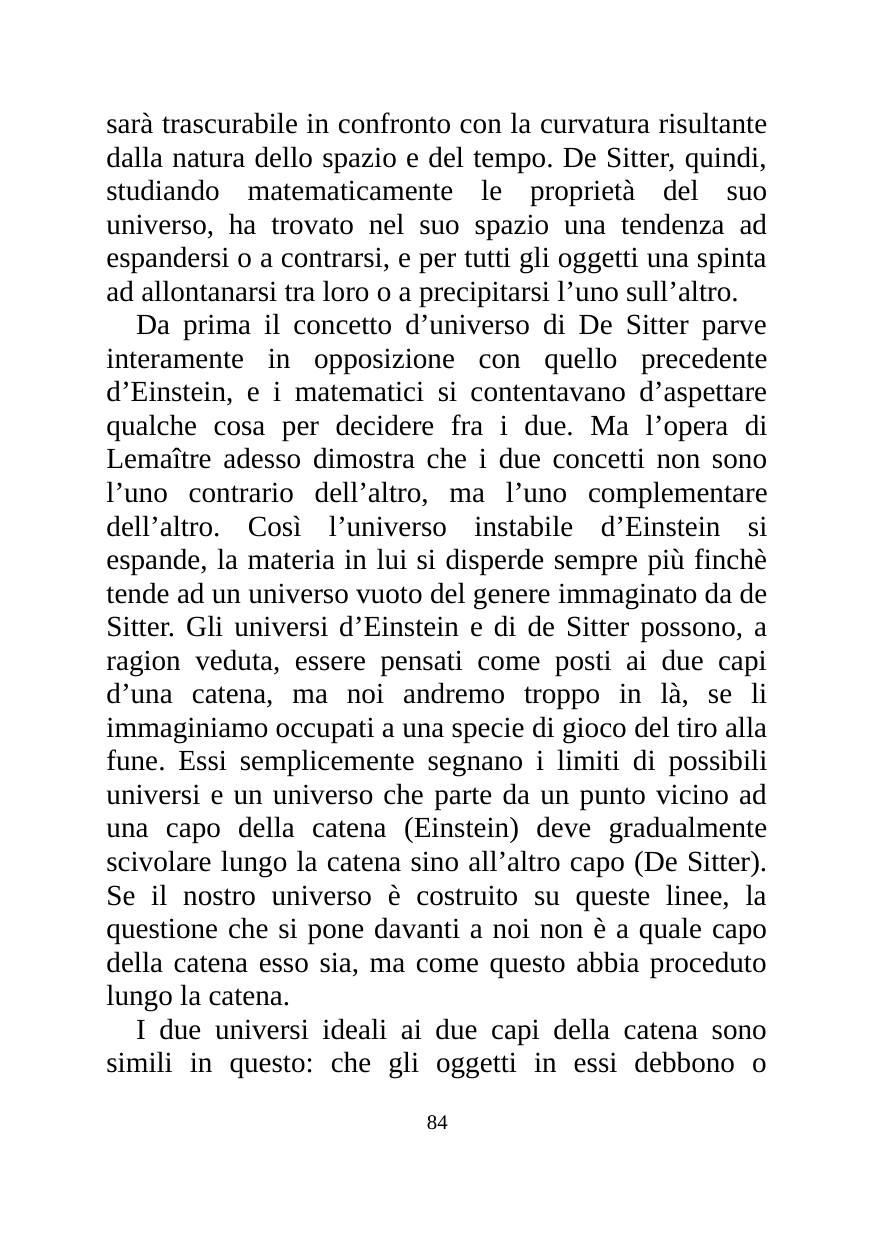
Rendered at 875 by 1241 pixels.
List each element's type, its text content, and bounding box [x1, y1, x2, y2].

text Da prima il concetto d’universo di De Sitter parve interamente in opposizione con quello precedente d’Einstein, e i matematici si contentavano d’aspettare qualche cosa per decidere fra i due. Ma l’opera di Lemaître adesso dimostra che i due concetti non sono l’uno contrario dell’altro, ma l’uno complementare dell’altro. Così l’universo instabile d’Einstein si espande, la materia in lui si disperde sempre più finchè tende ad un universo vuoto del genere immaginato da de Sitter. Gli universi d’Einstein e di de Sitter possono, a ragion veduta, essere pensati come posti ai due capi d’una catena, ma noi andremo troppo in là, se li immaginiamo occupati a una specie di gioco del tiro alla fune. Essi semplicemente segnano i limiti di possibili universi e un universo che parte da un punto vicino ad una capo della catena (Einstein) deve gradualmente scivolare lungo la catena sino all’altro capo (De Sitter). Se il nostro universo è costruito su queste linee, la questione che si pone davanti a noi non è a quale capo della catena esso sia, ma come questo abbia proceduto lungo la catena. [106, 307, 768, 1012]
text I due universi ideali ai due capi della catena sono simili in questo: che gli oggetti in essi debbono o [106, 1012, 768, 1079]
text sarà trascurabile in confronto con la curvatura risultante dalla natura dello spazio e del tempo. De Sitter, quindi, studiando matematicamente le proprietà del suo universo, ha trovato nel suo spazio una tendenza ad espandersi o a contrarsi, e per tutti gli oggetti una spinta ad allontanarsi tra loro o a precipitarsi l’uno sull’altro. [106, 106, 768, 307]
